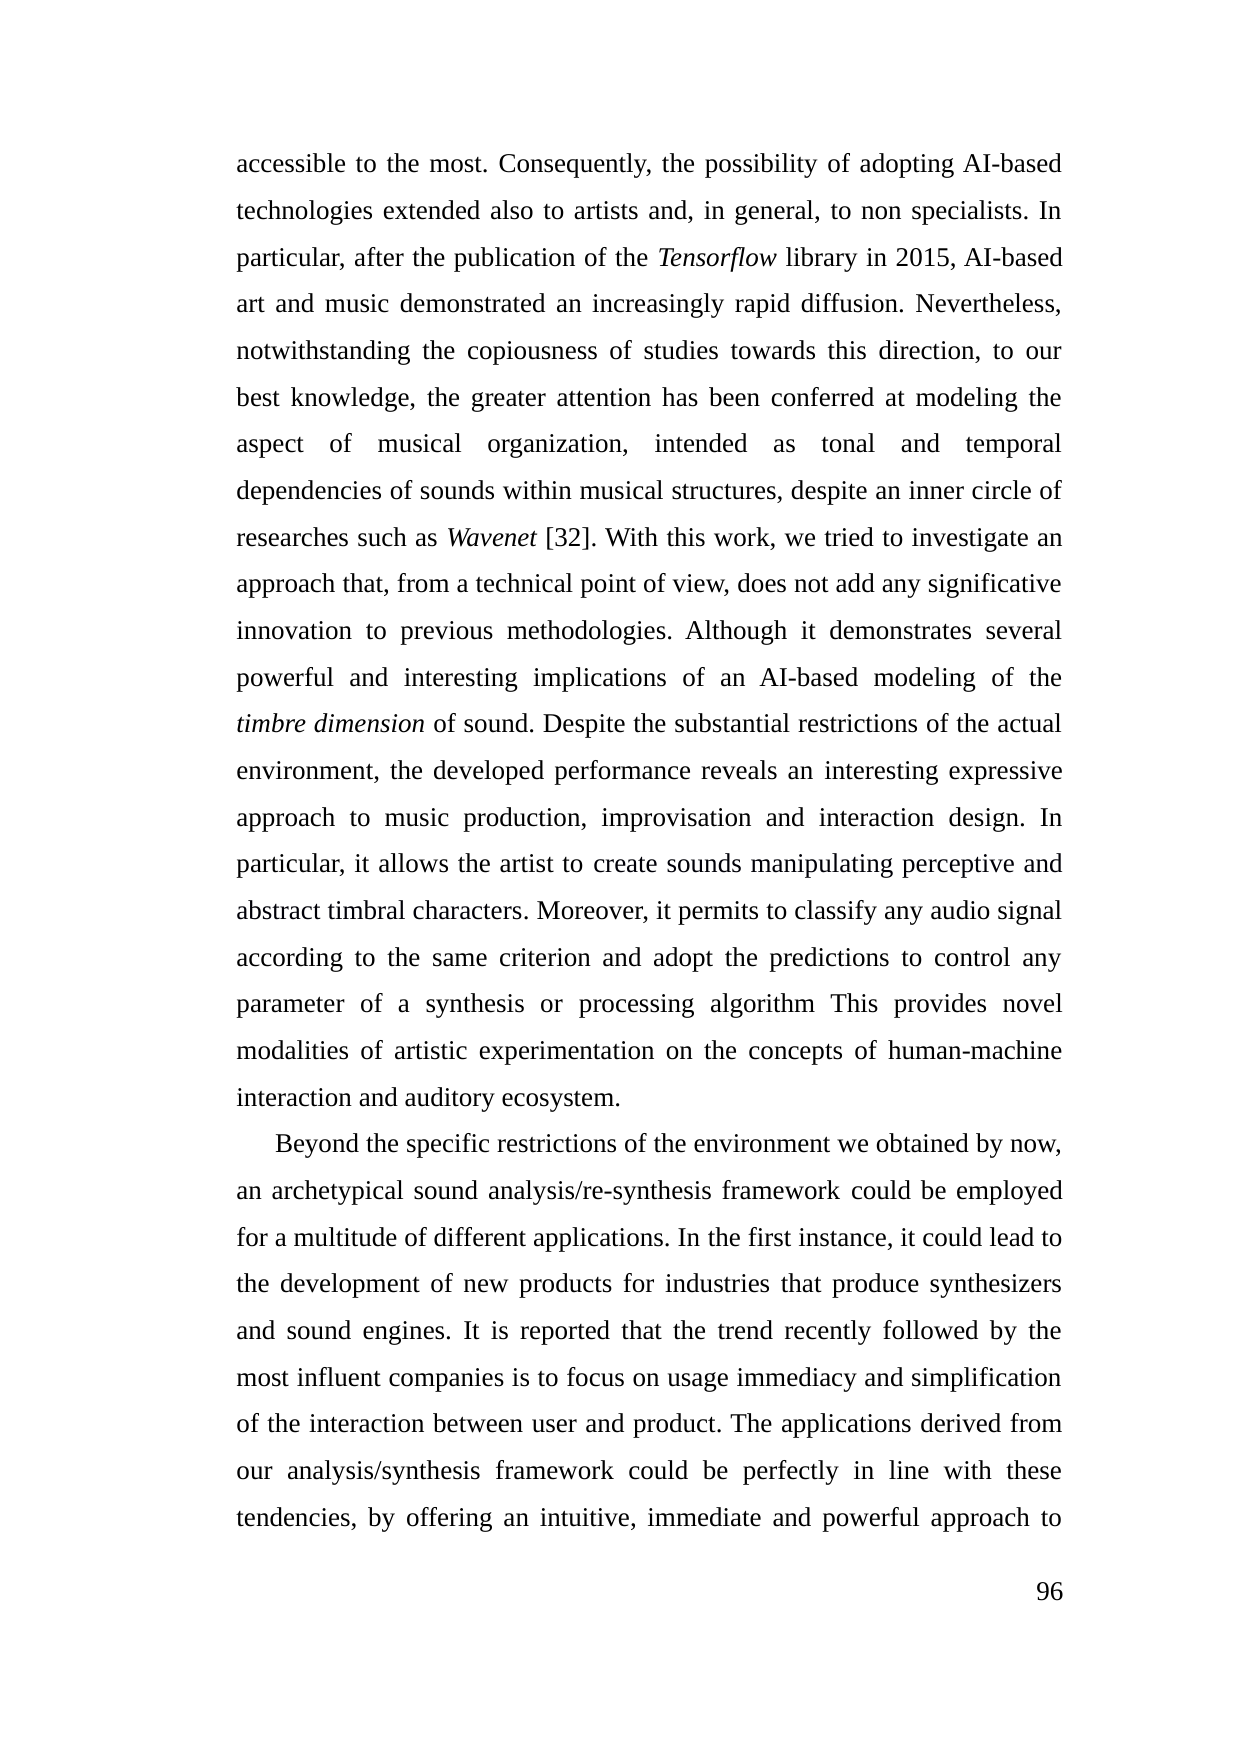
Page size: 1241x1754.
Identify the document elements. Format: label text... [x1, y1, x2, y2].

text Beyond the specific restrictions of the environment we obtained by now, an archetypical sound analysis/re-synthesis framework could be employed for a multitude of different applications. In the first instance, it could lead to the development of new products for industries that produce synthesizers and sound engines. It is reported that the trend recently followed by the most influent companies is to focus on usage immediacy and simplification of the interaction between user and product. The applications derived from our analysis/synthesis framework could be perfectly in line with these tendencies, by offering an intuitive, immediate and powerful approach to [236, 1128, 1063, 1532]
text accessible to the most. Consequently, the possibility of adopting AI-based technologies extended also to artists and, in general, to non specialists. In particular, after the publication of the Tensorflow library in 2015, AI-based art and music demonstrated an increasingly rapid diffusion. Nevertheless, notwithstanding the copiousness of studies towards this direction, to our best knowledge, the greater attention has been conferred at modeling the aspect of musical organization, intended as tonal and temporal dependencies of sounds within musical structures, despite an inner circle of researches such as Wavenet [32]. With this work, we tried to investigate an approach that, from a technical point of view, does not add any significative innovation to previous methodologies. Although it demonstrates several powerful and interesting implications of an AI-based modeling of the timbre dimension of sound. Despite the substantial restrictions of the actual environment, the developed performance reveals an interesting expressive approach to music production, improvisation and interaction design. In particular, it allows the artist to create sounds manipulating perceptive and abstract timbral characters. Moreover, it permits to classify any audio signal according to the same criterion and adopt the predictions to control any parameter of a synthesis or processing algorithm This provides novel modalities of artistic experimentation on the concepts of human-machine interaction and auditory ecosystem. [236, 148, 1063, 1112]
